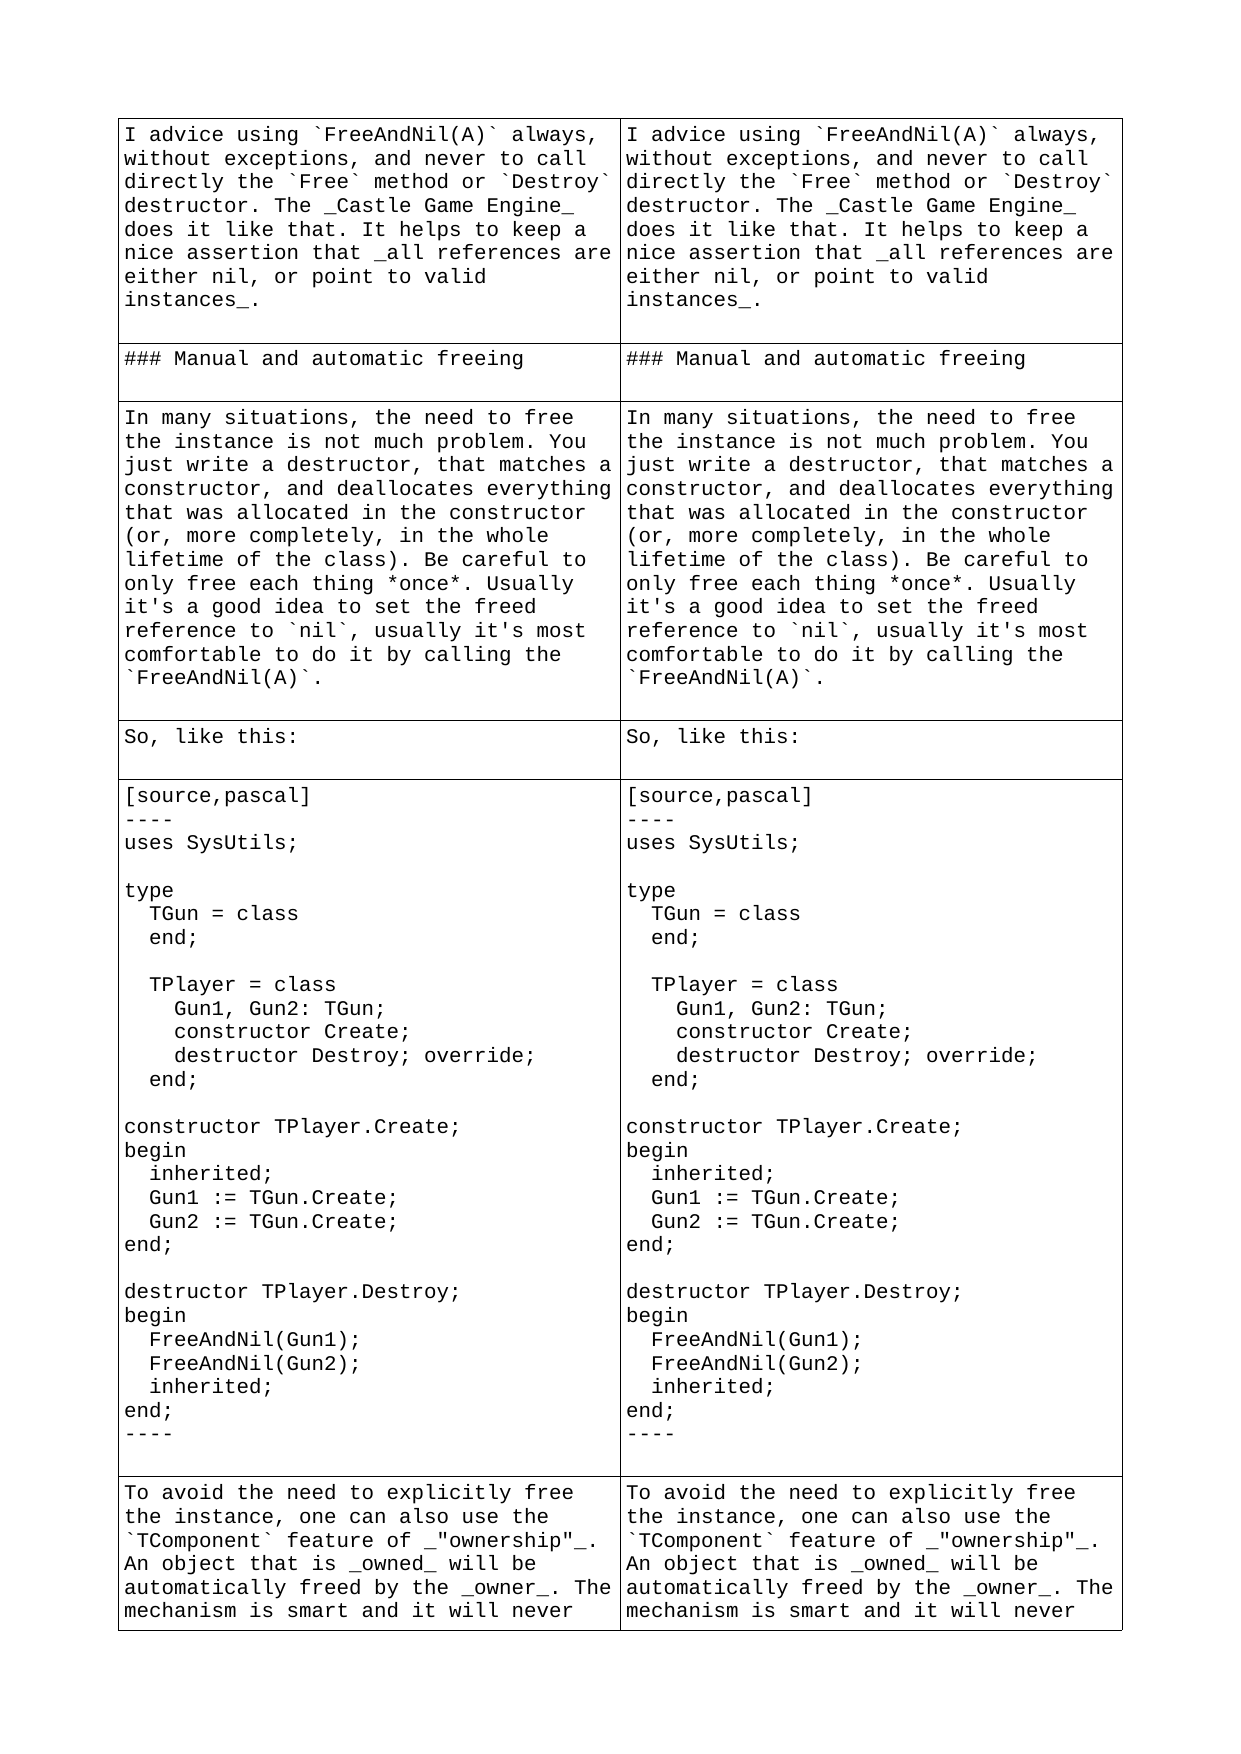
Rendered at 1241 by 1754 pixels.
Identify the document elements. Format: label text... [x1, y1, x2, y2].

table_cell In many situations, the need to free the instance is not much problem. You just write a destructor, that matches a constructor, and deallocates everything that was allocated in the constructor (or, more completely, in the whole lifetime of the class). Be careful to only free each thing *once*. Usually it's a good idea to set the freed reference to `nil`, usually it's most comfortable to do it by calling the `FreeAndNil(A)`. [119, 402, 620, 720]
table_cell [source,pascal] ---- uses SysUtils; type TGun = class end; TPlayer = class Gun1, Gun2: TGun; constructor Create; destructor Destroy; override; end; constructor TPlayer.Create; begin inherited; Gun1 := TGun.Create; Gun2 := TGun.Create; end; destructor TPlayer.Destroy; begin FreeAndNil(Gun1); FreeAndNil(Gun2); inherited; end; ---- [621, 780, 1122, 1476]
table_cell I advice using `FreeAndNil(A)` always, without exceptions, and never to call directly the `Free` method or `Destroy` destructor. The _Castle Game Engine_ does it like that. It helps to keep a nice assertion that _all references are either nil, or point to valid instances_. [119, 119, 620, 342]
table_cell So, like this: [621, 721, 1122, 779]
table_cell In many situations, the need to free the instance is not much problem. You just write a destructor, that matches a constructor, and deallocates everything that was allocated in the constructor (or, more completely, in the whole lifetime of the class). Be careful to only free each thing *once*. Usually it's a good idea to set the freed reference to `nil`, usually it's most comfortable to do it by calling the `FreeAndNil(A)`. [621, 402, 1122, 720]
table_cell To avoid the need to explicitly free the instance, one can also use the `TComponent` feature of _"ownership"_. An object that is _owned_ will be automatically freed by the _owner_. The mechanism is smart and it will never [621, 1477, 1122, 1630]
table_cell ### Manual and automatic freeing [119, 344, 620, 401]
table_cell So, like this: [119, 721, 620, 779]
table_cell ### Manual and automatic freeing [621, 344, 1122, 401]
table_cell [source,pascal] ---- uses SysUtils; type TGun = class end; TPlayer = class Gun1, Gun2: TGun; constructor Create; destructor Destroy; override; end; constructor TPlayer.Create; begin inherited; Gun1 := TGun.Create; Gun2 := TGun.Create; end; destructor TPlayer.Destroy; begin FreeAndNil(Gun1); FreeAndNil(Gun2); inherited; end; ---- [119, 780, 620, 1476]
table_cell To avoid the need to explicitly free the instance, one can also use the `TComponent` feature of _"ownership"_. An object that is _owned_ will be automatically freed by the _owner_. The mechanism is smart and it will never [119, 1477, 620, 1630]
table_cell I advice using `FreeAndNil(A)` always, without exceptions, and never to call directly the `Free` method or `Destroy` destructor. The _Castle Game Engine_ does it like that. It helps to keep a nice assertion that _all references are either nil, or point to valid instances_. [621, 119, 1122, 342]
